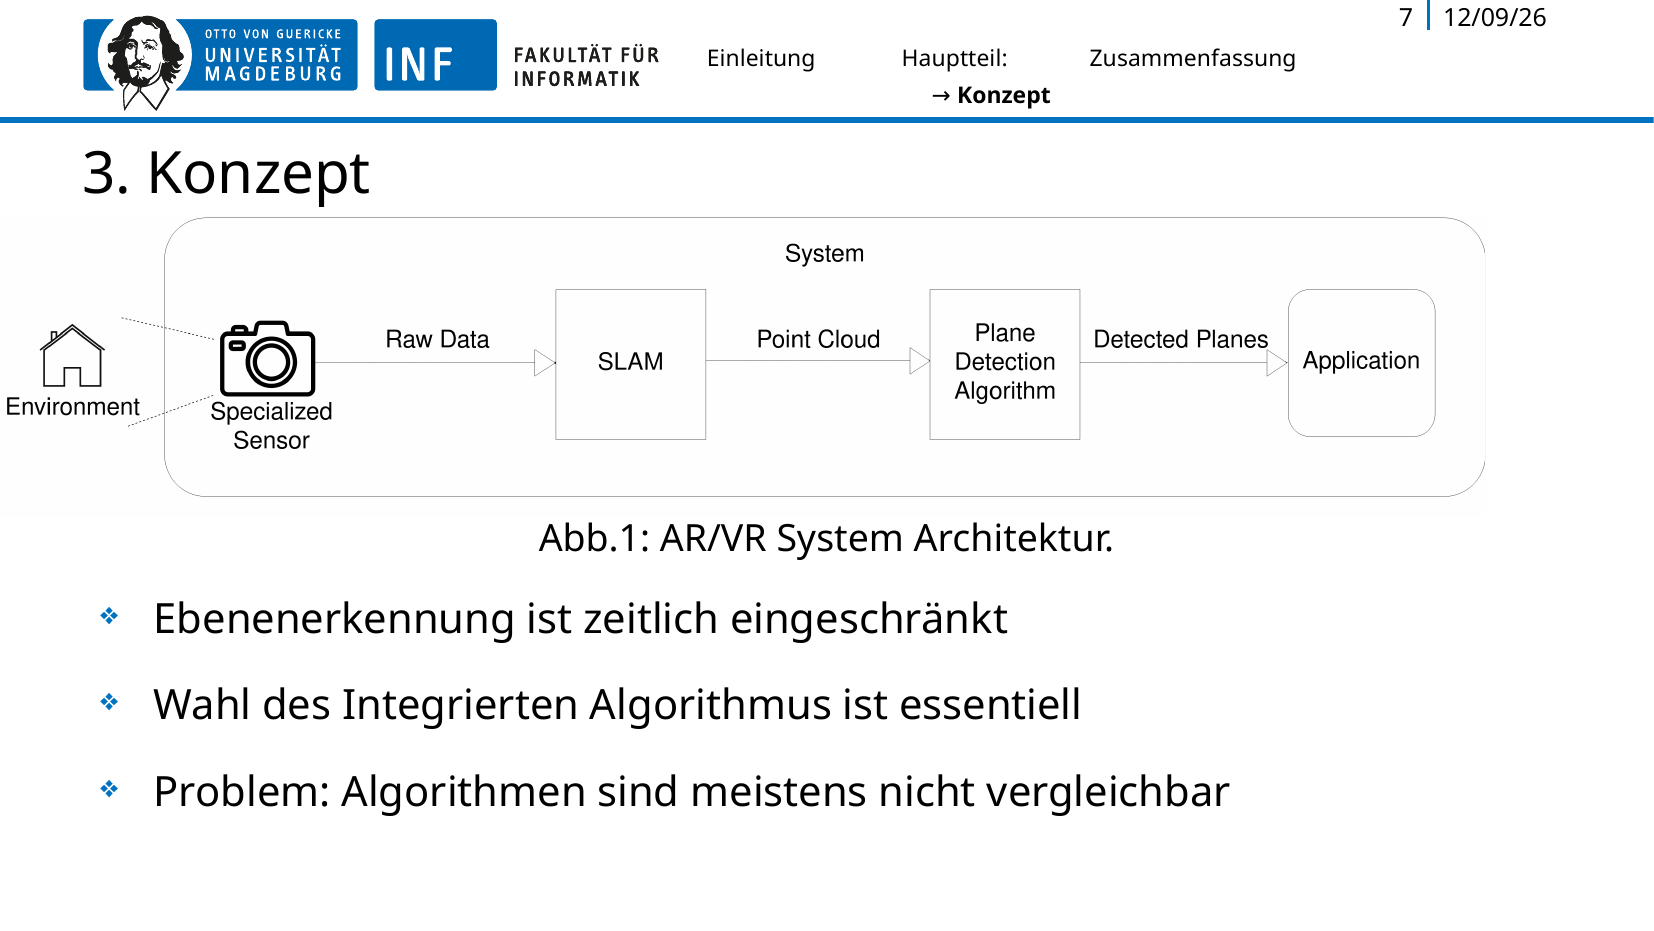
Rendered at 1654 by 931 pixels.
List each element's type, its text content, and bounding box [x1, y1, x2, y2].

list Ebenenerkennung ist zeitlich eingeschränkt Wahl des Integrierten Algorithmus ist essentiell Problem: Algorithmen sind meistens nicht vergleichbar [82, 588, 1571, 871]
title 3. Konzept [82, 131, 1571, 211]
picture [0, 216, 1486, 517]
text_box Abb.1: AR/VR System Architektur. [82, 503, 1571, 569]
